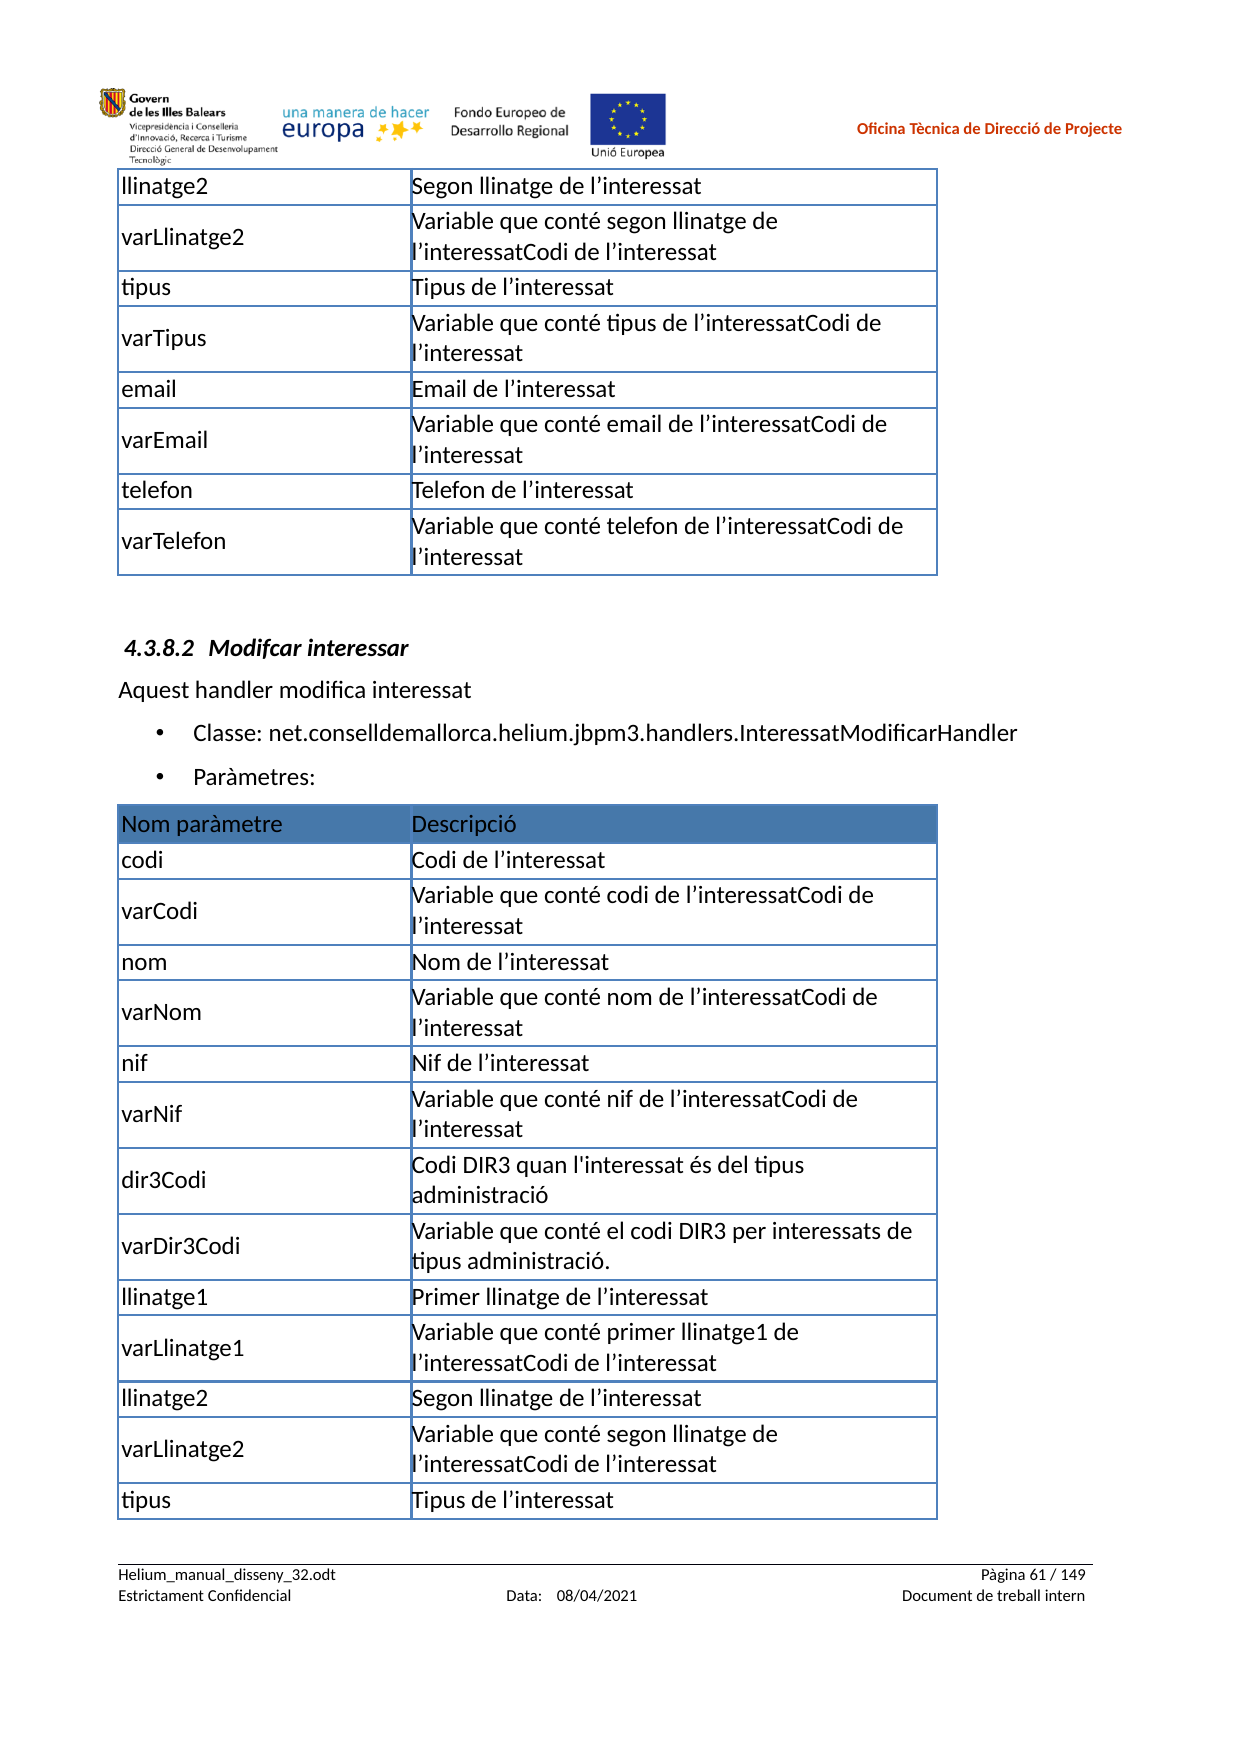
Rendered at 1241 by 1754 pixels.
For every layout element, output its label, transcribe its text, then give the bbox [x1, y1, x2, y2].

table_cell Variable que conté codi de l’interessatCodi de l’interessat [413, 880, 936, 944]
table_cell codi [119, 844, 410, 878]
table_cell varNom [119, 981, 410, 1045]
table_cell Variable que conté nif de l’interessatCodi de l’interessat [413, 1083, 936, 1147]
table_cell email [119, 373, 410, 407]
picture [99, 87, 668, 166]
table_cell varTipus [119, 307, 410, 371]
table_cell tipus [119, 1484, 410, 1517]
table_cell llinatge2 [119, 170, 410, 203]
table_cell Email de l’interessat [413, 373, 936, 407]
table_cell Segon llinatge de l’interessat [413, 170, 936, 203]
table_cell Tipus de l’interessat [413, 272, 936, 305]
text Aquest handler modifica interessat [118, 674, 1122, 705]
table_cell Variable que conté email de l’interessatCodi de l’interessat [413, 409, 936, 473]
table_cell llinatge1 [119, 1281, 410, 1314]
table_cell varEmail [119, 409, 410, 473]
table_cell Variable que conté primer llinatge1 de l’interessatCodi de l’interessat [413, 1316, 936, 1380]
table_cell nom [119, 946, 410, 979]
table_cell Telefon de l’interessat [413, 475, 936, 508]
list Classe: net.conselldemallorca.helium.jbpm3.handlers.InteressatModificarHandler [156, 718, 1122, 748]
table_cell Variable que conté tipus de l’interessatCodi de l’interessat [413, 307, 936, 371]
table_cell telefon [119, 475, 410, 508]
table_cell varLlinatge2 [119, 1418, 410, 1482]
table_cell dir3Codi [119, 1149, 410, 1213]
table_cell Variable que conté segon llinatge de l’interessatCodi de l’interessat [413, 206, 936, 269]
table_cell Variable que conté telefon de l’interessatCodi de l’interessat [413, 510, 936, 574]
table_cell varCodi [119, 880, 410, 944]
list Paràmetres: [156, 761, 1122, 791]
table_cell Nom de l’interessat [413, 946, 936, 979]
table_cell llinatge2 [119, 1383, 410, 1416]
table_cell Variable que conté el codi DIR3 per interessats de tipus administració. [413, 1215, 936, 1279]
table_header Nom paràmetre [119, 806, 410, 842]
table_cell varNif [119, 1083, 410, 1147]
table_cell Codi DIR3 quan l'interessat és del tipus administració [413, 1149, 936, 1213]
table_cell tipus [119, 272, 410, 305]
table_cell Codi de l’interessat [413, 844, 936, 878]
table_cell Variable que conté segon llinatge de l’interessatCodi de l’interessat [413, 1418, 936, 1482]
subtitle Modifcar interessar [118, 632, 1122, 662]
table_cell varTelefon [119, 510, 410, 574]
table_cell varLlinatge1 [119, 1316, 410, 1380]
table_cell Segon llinatge de l’interessat [413, 1383, 936, 1416]
table_cell varDir3Codi [119, 1215, 410, 1279]
table_cell Variable que conté nom de l’interessatCodi de l’interessat [413, 981, 936, 1045]
table_cell Tipus de l’interessat [413, 1484, 936, 1517]
table_cell varLlinatge2 [119, 206, 410, 269]
table_cell nif [119, 1047, 410, 1081]
table_cell Primer llinatge de l’interessat [413, 1281, 936, 1314]
table_cell Nif de l’interessat [413, 1047, 936, 1081]
table_header Descripció [413, 806, 936, 842]
